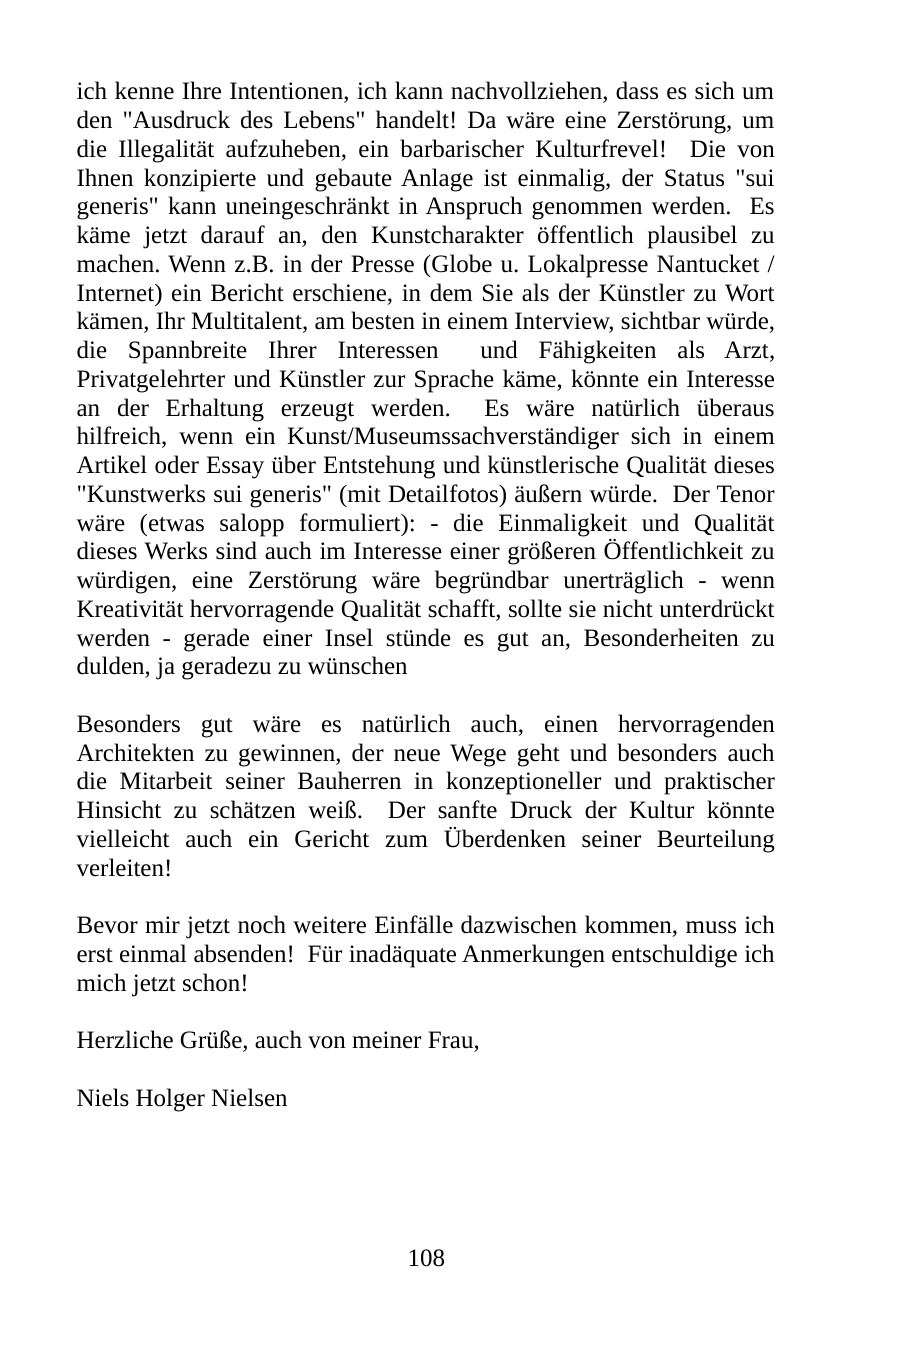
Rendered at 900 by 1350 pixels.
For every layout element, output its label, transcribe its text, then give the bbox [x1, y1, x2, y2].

text Niels Holger Nielsen [76, 1083, 776, 1111]
text Besonders gut wäre es natürlich auch, einen hervorragenden Architekten zu gewinnen, der neue Wege geht und besonders auch die Mitarbeit seiner Bauherren in konzeptioneller und praktischer Hinsicht zu schätzen weiß. Der sanfte Druck der Kultur könnte vielleicht auch ein Gericht zum Überdenken seiner Beurteilung verleiten! [76, 709, 776, 881]
text Herzliche Grüße, auch von meiner Frau, [76, 1025, 776, 1054]
text ich kenne Ihre Intentionen, ich kann nachvollziehen, dass es sich um den "Ausdruck des Lebens" handelt! Da wäre eine Zerstörung, um die Illegalität aufzuheben, ein barbarischer Kulturfrevel! Die von Ihnen konzipierte und gebaute Anlage ist einmalig, der Status "sui generis" kann uneingeschränkt in Anspruch genommen werden. Es käme jetzt darauf an, den Kunstcharakter öffentlich plausibel zu machen. Wenn z.B. in der Presse (Globe u. Lokalpresse Nantucket / Internet) ein Bericht erschiene, in dem Sie als der Künstler zu Wort kämen, Ihr Multitalent, am besten in einem Interview, sichtbar würde, die Spannbreite Ihrer Interessen und Fähigkeiten als Arzt, Privatgelehrter und Künstler zur Sprache käme, könnte ein Interesse an der Erhaltung erzeugt werden. Es wäre natürlich überaus hilfreich, wenn ein Kunst/Museumssachverständiger sich in einem Artikel oder Essay über Entstehung und künstlerische Qualität dieses "Kunstwerks sui generis" (mit Detailfotos) äußern würde. Der Tenor wäre (etwas salopp formuliert): - die Einmaligkeit und Qualität dieses Werks sind auch im Interesse einer größeren Öffentlichkeit zu würdigen, eine Zerstörung wäre begründbar unerträglich - wenn Kreativität hervorragende Qualität schafft, sollte sie nicht unterdrückt werden - gerade einer Insel stünde es gut an, Besonderheiten zu dulden, ja geradezu zu wünschen [76, 76, 776, 680]
text Bevor mir jetzt noch weitere Einfälle dazwischen kommen, muss ich erst einmal absenden! Für inadäquate Anmerkungen entschuldige ich mich jetzt schon! [76, 910, 776, 996]
